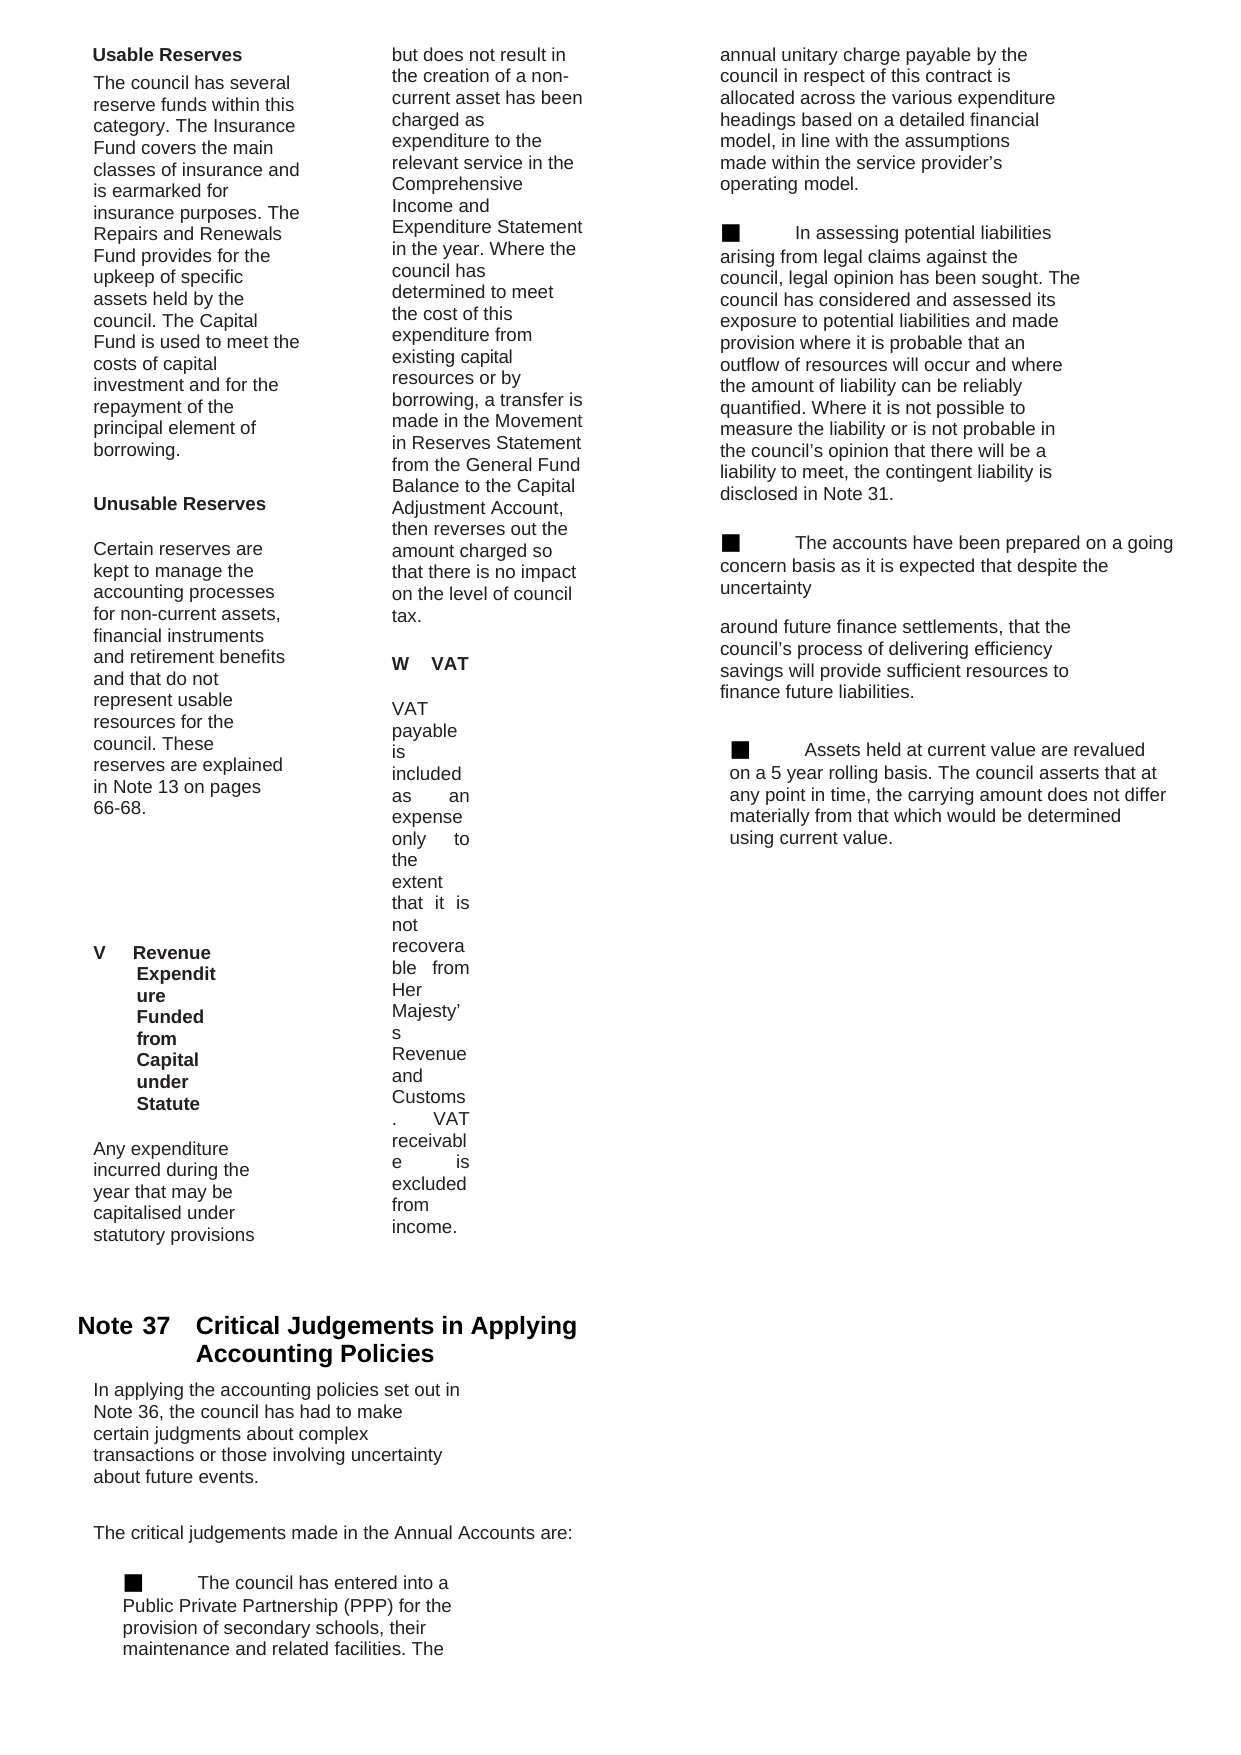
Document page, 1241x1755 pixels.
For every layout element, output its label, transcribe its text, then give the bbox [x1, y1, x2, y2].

text Any expenditure incurred during the year that may be capitalised under statutory provisions [93, 1137, 285, 1245]
text The council has several reserve funds within this category. The Insurance Fund covers the main classes of insurance and is earmarked for insurance purposes. The Repairs and Renewals Fund provides for the upkeep of specific assets held by the council. The Capital Fund is used to meet the costs of capital investment and for the repayment of the principal element of borrowing. [93, 72, 301, 460]
text but does not result in the creation of a non-current asset has been charged as expenditure to the relevant service in the Comprehensive Income and Expenditure Statement in the year. Where the council has determined to meet the cost of this expenditure from existing capital resources or by borrowing, a transfer is made in the Movement in Reserves Statement from the General Fund Balance to the Capital Adjustment Account, then reverses out the amount charged so that there is no impact on the level of council tax. [392, 44, 584, 626]
list The council has entered into a Public Private Partnership (PPP) for the provision of secondary schools, their maintenance and related facilities. The [122, 1567, 460, 1660]
subtitle Note 37 Critical Judgements in Applying Accounting Policies [77, 1311, 599, 1368]
list Assets held at current value are revalued on a 5 year rolling basis. The council asserts that at any point in time, the carrying amount does not differ materially from that which would be determined using current value. [729, 734, 1171, 848]
text In applying the accounting policies set out in Note 36, the council has had to make certain judgments about complex transactions or those involving uncertainty about future events. [93, 1379, 462, 1487]
text VAT payable is included as an expense only to the extent that it is not recoverable from Her Majesty’s Revenue and Customs. VAT receivable is excluded from income. [392, 698, 469, 1237]
list The accounts have been prepared on a going concern basis as it is expected that despite the uncertainty [720, 527, 1197, 598]
text The critical judgements made in the Annual Accounts are: [93, 1521, 599, 1543]
list annual unitary charge payable by the council in respect of this contract is allocated across the various expenditure headings based on a detailed financial model, in line with the assumptions made within the service provider’s operating model. [720, 44, 1057, 195]
text Usable Reserves [77, 44, 301, 65]
text Certain reserves are kept to manage the accounting processes for non-current assets, financial instruments and retirement benefits and that do not represent usable resources for the council. These reserves are explained in Note 13 on pages 66-68. [93, 538, 285, 818]
subtitle V Revenue Expenditure Funded from Capital under Statute [93, 941, 225, 1114]
subtitle Unusable Reserves [93, 493, 301, 515]
subtitle W VAT [392, 653, 599, 674]
text around future finance settlements, that the council’s process of delivering efficiency savings will provide sufficient resources to finance future liabilities. [720, 616, 1108, 703]
list In assessing potential liabilities arising from legal claims against the council, legal opinion has been sought. The council has considered and assessed its exposure to potential liabilities and made provision where it is probable that an outflow of resources will occur and where the amount of liability can be reliably quantified. Where it is not possible to measure the liability or is not probable in the council’s opinion that there will be a liability to meet, the contingent liability is disclosed in Note 31. [720, 217, 1086, 504]
